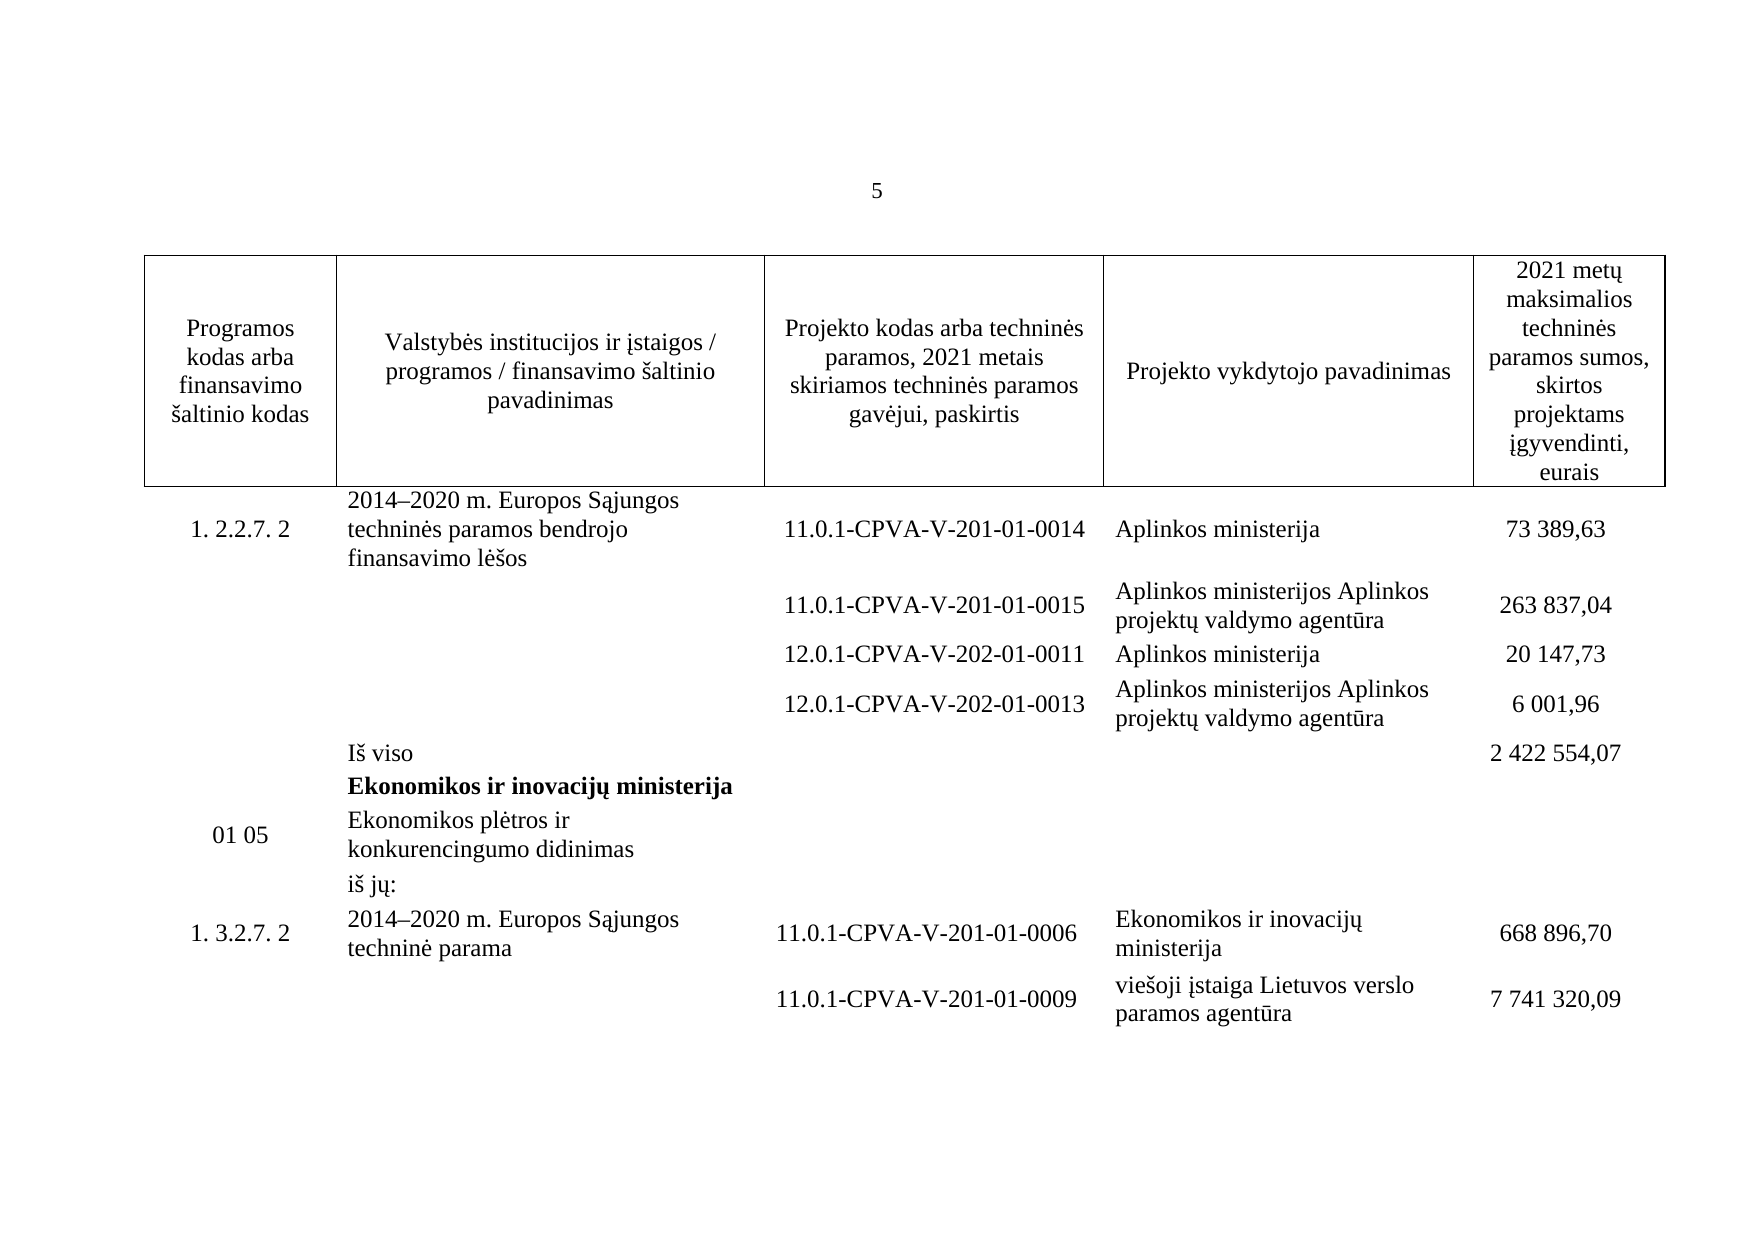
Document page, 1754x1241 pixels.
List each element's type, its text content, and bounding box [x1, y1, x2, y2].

table_cell 11.0.1-CPVA-V-201-01-0006 [764, 900, 1104, 966]
table_cell [1104, 736, 1473, 769]
table_cell [144, 572, 336, 637]
table_cell 668 896,70 [1473, 900, 1650, 966]
table_cell 11.0.1-CPVA-V-201-01-0015 [764, 572, 1104, 637]
table_cell Ekonomikos ir inovacijų ministerija [1104, 900, 1473, 966]
table_cell 1. 2.2.7. 2 [144, 487, 336, 572]
table_cell viešoji įstaiga Lietuvos verslo paramos agentūra [1104, 966, 1473, 1031]
table_cell 1. 3.2.7. 2 [144, 900, 336, 966]
table_cell [1104, 769, 1473, 802]
table_header 2021 metų maksimalios techninės paramos sumos, skirtos projektams įgyvendinti, eurais [1474, 256, 1664, 486]
table_cell 2014–2020 m. Europos Sąjungos techninės paramos bendrojo finansavimo lėšos [336, 487, 764, 572]
table_cell 6 001,96 [1473, 670, 1650, 736]
table_cell 20 147,73 [1473, 638, 1650, 670]
table_cell [1650, 802, 1665, 867]
table_cell [1473, 802, 1650, 867]
table_cell [1104, 867, 1473, 900]
table_cell [336, 670, 764, 736]
table_header Projekto vykdytojo pavadinimas [1104, 256, 1473, 486]
table_cell [336, 966, 764, 1031]
table_cell [1650, 900, 1665, 966]
table_cell Aplinkos ministerijos Aplinkos projektų valdymo agentūra [1104, 670, 1473, 736]
table_cell 12.0.1-CPVA-V-202-01-0011 [764, 638, 1104, 670]
table_cell [1650, 670, 1665, 736]
table_header Projekto kodas arba techninės paramos, 2021 metais skiriamos techninės paramos gavėjui, paskirtis [765, 256, 1103, 486]
table_header Programos kodas arba finansavimo šaltinio kodas [145, 256, 336, 486]
table_cell iš jų: [336, 867, 764, 900]
table_cell [144, 736, 336, 769]
table_cell 11.0.1-CPVA-V-201-01-0009 [764, 966, 1104, 1031]
table_cell Aplinkos ministerijos Aplinkos projektų valdymo agentūra [1104, 572, 1473, 637]
table_cell [764, 736, 1104, 769]
table_cell [764, 867, 1104, 900]
table_cell [1473, 769, 1650, 802]
table_cell [144, 638, 336, 670]
table_cell Aplinkos ministerija [1104, 638, 1473, 670]
table_cell Iš viso [336, 736, 764, 769]
table_cell [1650, 736, 1665, 769]
table_cell [1650, 769, 1665, 802]
table_cell [144, 966, 336, 1031]
table_cell 73 389,63 [1473, 487, 1650, 572]
table_cell 7 741 320,09 [1473, 966, 1650, 1031]
table_cell 2 422 554,07 [1473, 736, 1650, 769]
table_cell [1104, 802, 1473, 867]
table_cell [764, 802, 1104, 867]
table_cell [336, 638, 764, 670]
table_cell [1650, 638, 1665, 670]
table_cell [336, 572, 764, 637]
table_cell 12.0.1-CPVA-V-202-01-0013 [764, 670, 1104, 736]
table_cell [1650, 572, 1665, 637]
table_cell [1650, 867, 1665, 900]
table_cell [144, 670, 336, 736]
table_cell [144, 769, 336, 802]
table_cell Ekonomikos ir inovacijų ministerija [336, 769, 764, 802]
table_cell 263 837,04 [1473, 572, 1650, 637]
table_cell [764, 769, 1104, 802]
table_cell 01 05 [144, 802, 336, 867]
table_cell [144, 867, 336, 900]
table_cell [1473, 867, 1650, 900]
table_cell [1650, 966, 1665, 1031]
table_cell 2014–2020 m. Europos Sąjungos techninė parama [336, 900, 764, 966]
table_cell 11.0.1-CPVA-V-201-01-0014 [764, 487, 1104, 572]
table_cell [1650, 487, 1665, 572]
table_cell Aplinkos ministerija [1104, 487, 1473, 572]
table_cell Ekonomikos plėtros ir konkurencingumo didinimas [336, 802, 764, 867]
table_header Valstybės institucijos ir įstaigos / programos / finansavimo šaltinio pavadinimas [337, 256, 764, 486]
